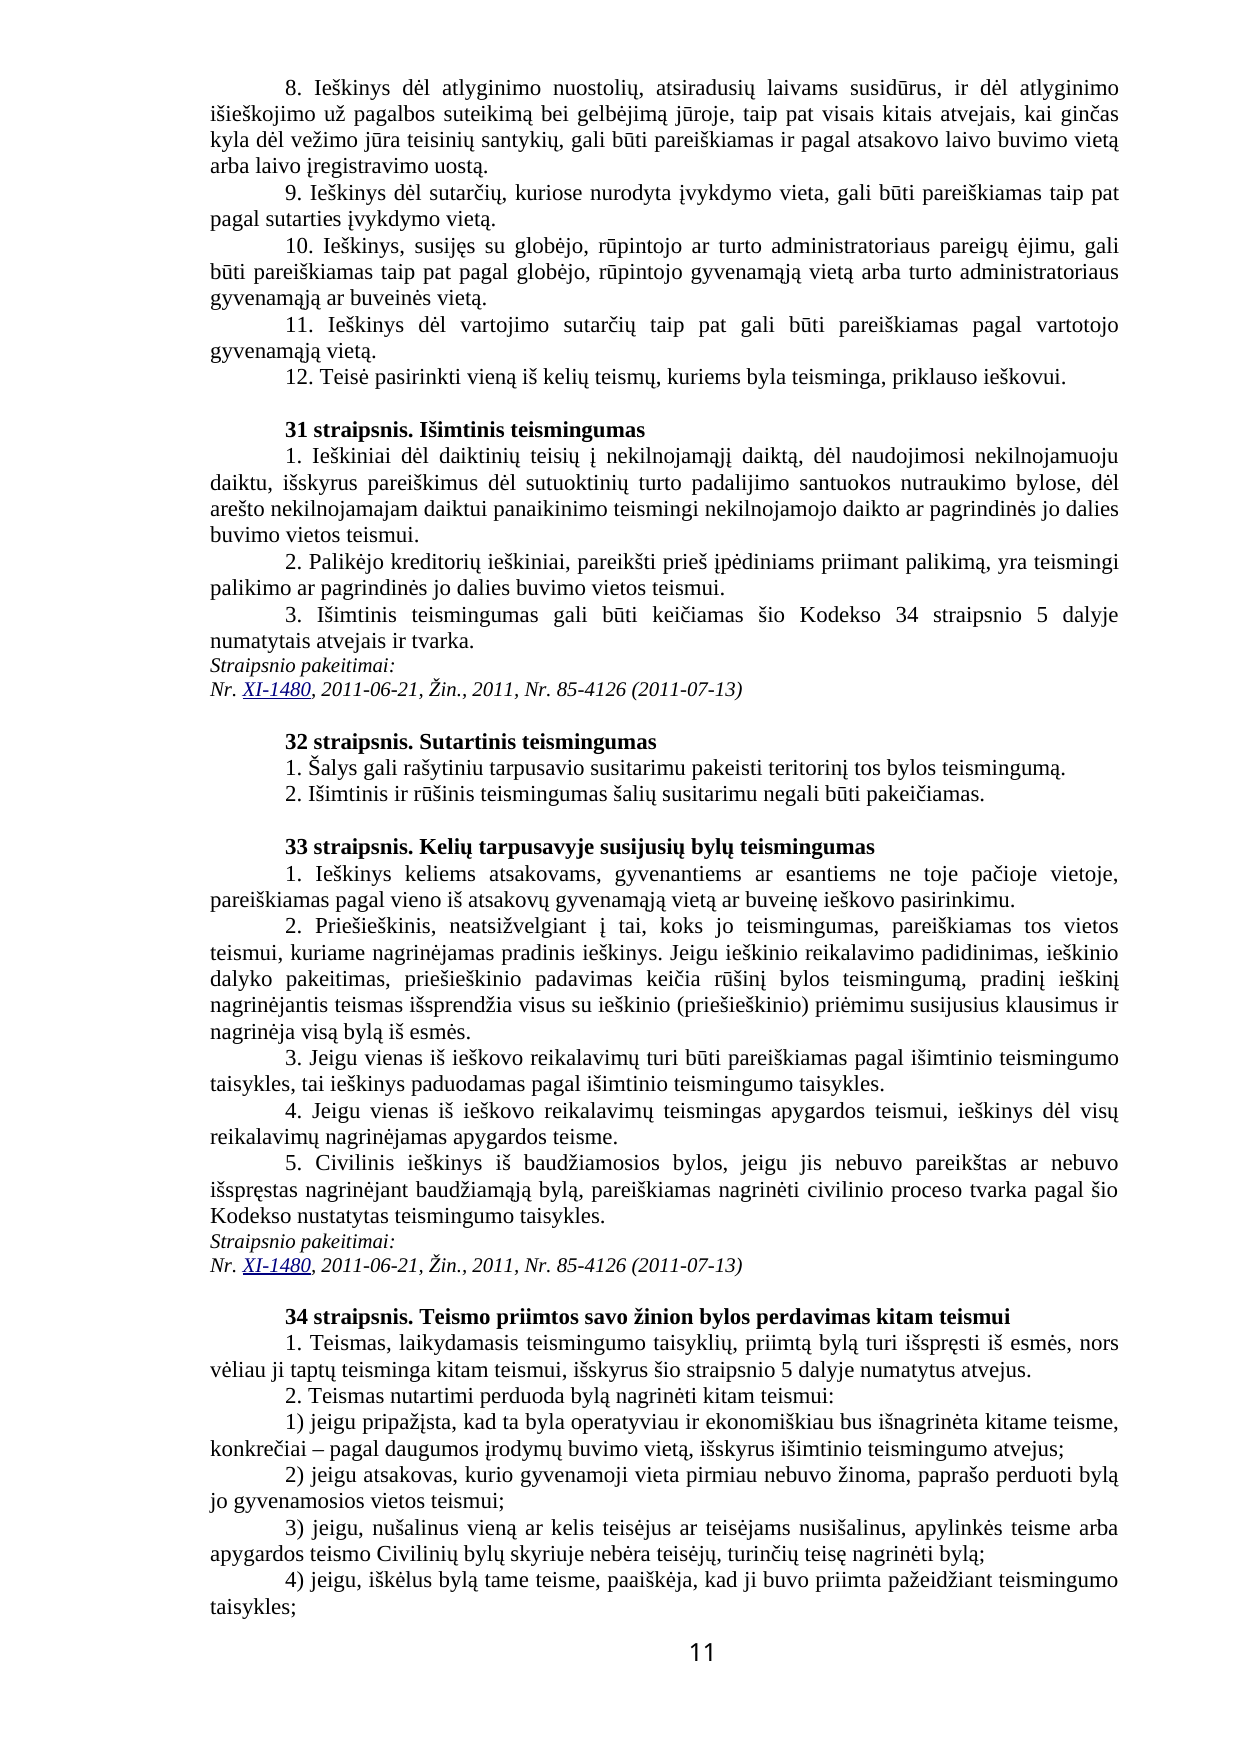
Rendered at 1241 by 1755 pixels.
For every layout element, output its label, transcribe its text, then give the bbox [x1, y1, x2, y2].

text 2. Teismas nutartimi perduoda bylą nagrinėti kitam teismui: [210, 1382, 1120, 1408]
text 33 straipsnis. Kelių tarpusavyje susijusių bylų teismingumas [210, 833, 1120, 859]
text 3. Jeigu vienas iš ieškovo reikalavimų turi būti pareiškiamas pagal išimtinio teismingumo taisykles, tai ieškinys paduodamas pagal išimtinio teismingumo taisykles. [210, 1044, 1120, 1097]
text 1. Teismas, laikydamasis teismingumo taisyklių, priimtą bylą turi išspręsti iš esmės, nors vėliau ji taptų teisminga kitam teismui, išskyrus šio straipsnio 5 dalyje numatytus atvejus. [210, 1329, 1120, 1382]
text 12. Teisė pasirinkti vieną iš kelių teismų, kuriems byla teisminga, priklauso ieškovui. [210, 363, 1120, 390]
text 1. Ieškiniai dėl daiktinių teisių į nekilnojamąjį daiktą, dėl naudojimosi nekilnojamuoju daiktu, išskyrus pareiškimus dėl sutuoktinių turto padalijimo santuokos nutraukimo bylose, dėl arešto nekilnojamajam daiktui panaikinimo teismingi nekilnojamojo daikto ar pagrindinės jo dalies buvimo vietos teismui. [210, 442, 1120, 548]
text 3. Išimtinis teismingumas gali būti keičiamas šio Kodekso 34 straipsnio 5 dalyje numatytais atvejais ir tvarka. [210, 601, 1120, 653]
text 5. Civilinis ieškinys iš baudžiamosios bylos, jeigu jis nebuvo pareikštas ar nebuvo išspręstas nagrinėjant baudžiamąją bylą, pareiškiamas nagrinėti civilinio proceso tvarka pagal šio Kodekso nustatytas teismingumo taisykles. [210, 1149, 1120, 1228]
text Straipsnio pakeitimai: [210, 653, 1120, 677]
text 1. Šalys gali rašytiniu tarpusavio susitarimu pakeisti teritorinį tos bylos teismingumą. [210, 754, 1120, 781]
text 1) jeigu pripažįsta, kad ta byla operatyviau ir ekonomiškiau bus išnagrinėta kitame teisme, konkrečiai – pagal daugumos įrodymų buvimo vietą, išskyrus išimtinio teismingumo atvejus; [210, 1408, 1120, 1461]
text 11. Ieškinys dėl vartojimo sutarčių taip pat gali būti pareiškiamas pagal vartotojo gyvenamąją vietą. [210, 311, 1120, 363]
text 8. Ieškinys dėl atlyginimo nuostolių, atsiradusių laivams susidūrus, ir dėl atlyginimo išieškojimo už pagalbos suteikimą bei gelbėjimą jūroje, taip pat visais kitais atvejais, kai ginčas kyla dėl vežimo jūra teisinių santykių, gali būti pareiškiamas ir pagal atsakovo laivo buvimo vietą arba laivo įregistravimo uostą. [210, 73, 1120, 179]
text 10. Ieškinys, susijęs su globėjo, rūpintojo ar turto administratoriaus pareigų ėjimu, gali būti pareiškiamas taip pat pagal globėjo, rūpintojo gyvenamąją vietą arba turto administratoriaus gyvenamąją ar buveinės vietą. [210, 232, 1120, 311]
text Nr. XI-1480, 2011-06-21, Žin., 2011, Nr. 85-4126 (2011-07-13) [210, 1253, 1120, 1277]
text 2) jeigu atsakovas, kurio gyvenamoji vieta pirmiau nebuvo žinoma, paprašo perduoti bylą jo gyvenamosios vietos teismui; [210, 1461, 1120, 1514]
text 3) jeigu, nušalinus vieną ar kelis teisėjus ar teisėjams nusišalinus, apylinkės teisme arba apygardos teismo Civilinių bylų skyriuje nebėra teisėjų, turinčių teisę nagrinėti bylą; [210, 1514, 1120, 1567]
text 32 straipsnis. Sutartinis teismingumas [210, 728, 1120, 754]
text 4) jeigu, iškėlus bylą tame teisme, paaiškėja, kad ji buvo priimta pažeidžiant teismingumo taisykles; [210, 1567, 1120, 1619]
text Straipsnio pakeitimai: [210, 1228, 1120, 1253]
text 31 straipsnis. Išimtinis teismingumas [210, 416, 1120, 442]
text 34 straipsnis. Teismo priimtos savo žinion bylos perdavimas kitam teismui [210, 1303, 1120, 1329]
text 1. Ieškinys keliems atsakovams, gyvenantiems ar esantiems ne toje pačioje vietoje, pareiškiamas pagal vieno iš atsakovų gyvenamąją vietą ar buveinę ieškovo pasirinkimu. [210, 859, 1120, 912]
text 2. Palikėjo kreditorių ieškiniai, pareikšti prieš įpėdiniams priimant palikimą, yra teismingi palikimo ar pagrindinės jo dalies buvimo vietos teismui. [210, 548, 1120, 601]
text Nr. XI-1480, 2011-06-21, Žin., 2011, Nr. 85-4126 (2011-07-13) [210, 677, 1120, 701]
text 2. Priešieškinis, neatsižvelgiant į tai, koks jo teismingumas, pareiškiamas tos vietos teismui, kuriame nagrinėjamas pradinis ieškinys. Jeigu ieškinio reikalavimo padidinimas, ieškinio dalyko pakeitimas, priešieškinio padavimas keičia rūšinį bylos teismingumą, pradinį ieškinį nagrinėjantis teismas išsprendžia visus su ieškinio (priešieškinio) priėmimu susijusius klausimus ir nagrinėja visą bylą iš esmės. [210, 912, 1120, 1044]
text 4. Jeigu vienas iš ieškovo reikalavimų teismingas apygardos teismui, ieškinys dėl visų reikalavimų nagrinėjamas apygardos teisme. [210, 1097, 1120, 1149]
text 9. Ieškinys dėl sutarčių, kuriose nurodyta įvykdymo vieta, gali būti pareiškiamas taip pat pagal sutarties įvykdymo vietą. [210, 179, 1120, 232]
text 2. Išimtinis ir rūšinis teismingumas šalių susitarimu negali būti pakeičiamas. [210, 781, 1120, 807]
